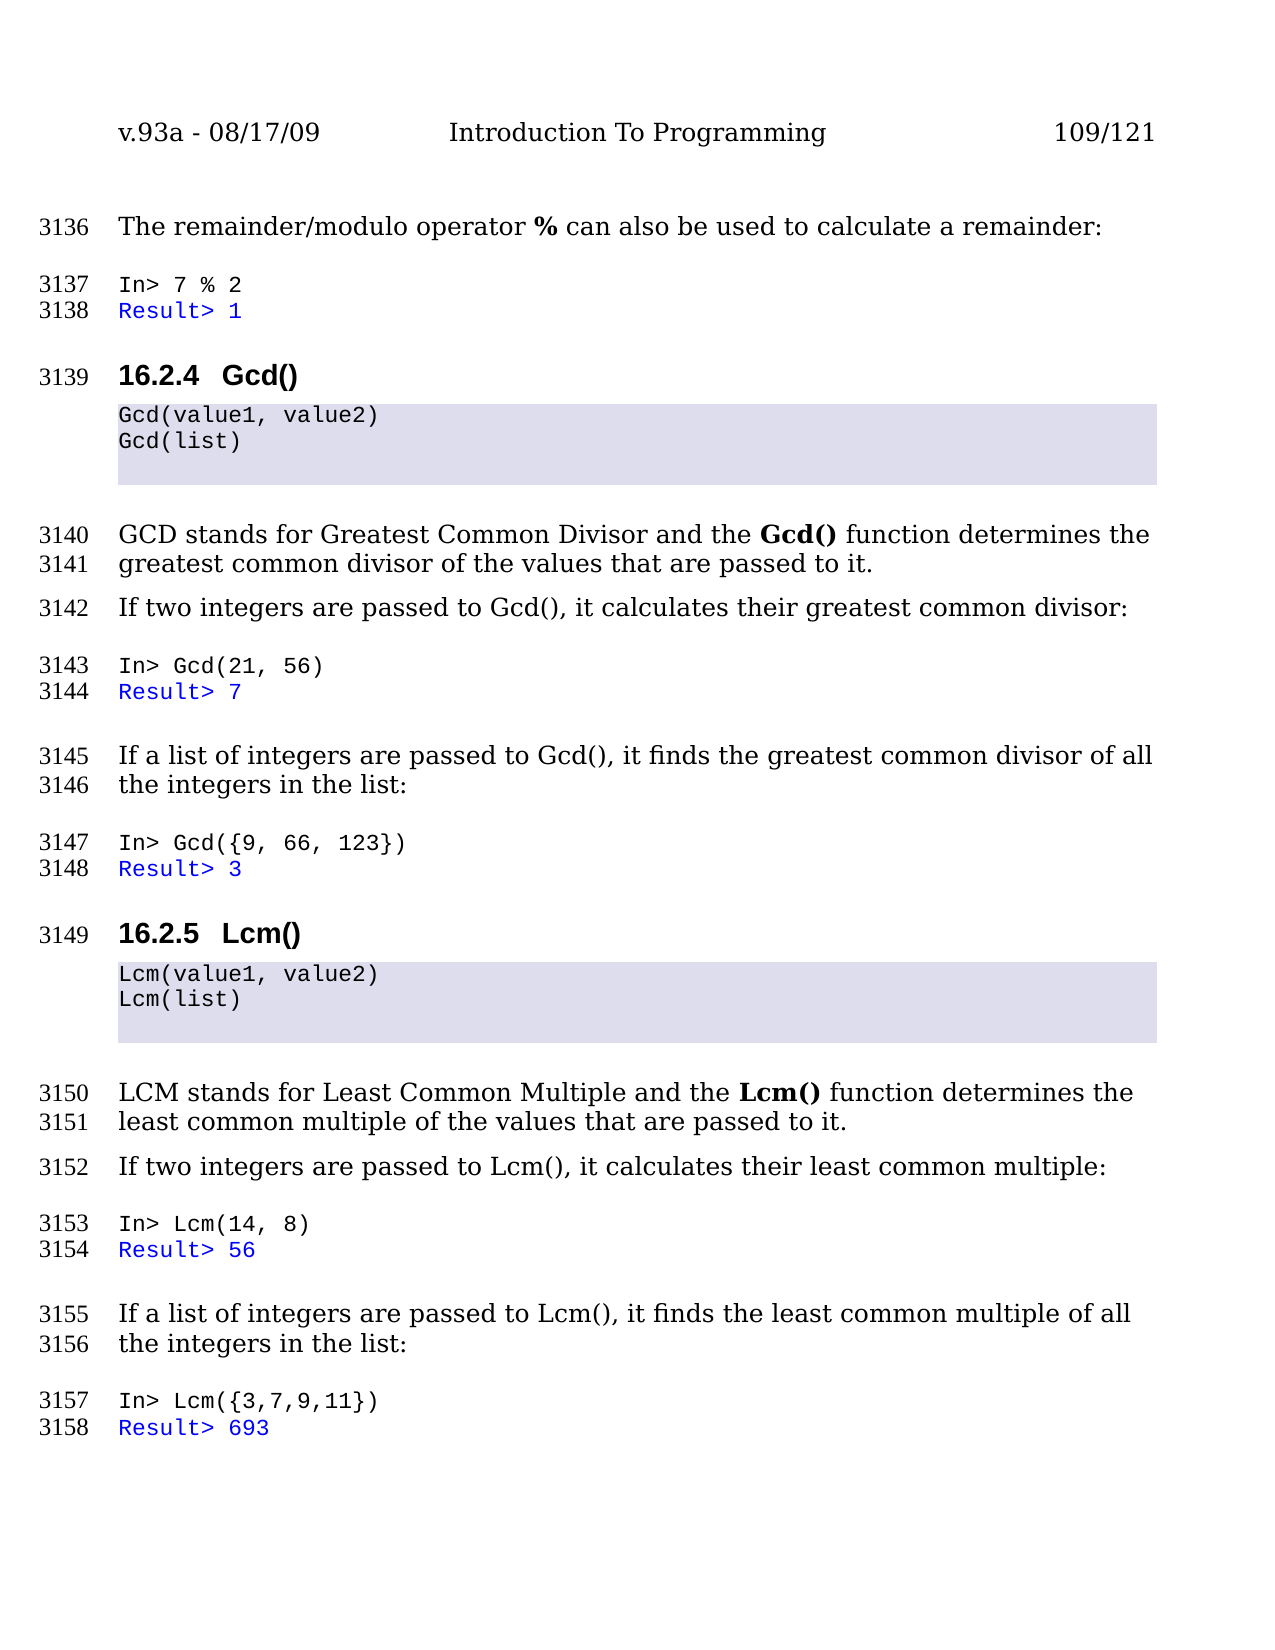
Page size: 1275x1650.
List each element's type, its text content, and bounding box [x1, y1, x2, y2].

text Result> 3 [118, 857, 1157, 883]
text In> Lcm({3,7,9,11}) [118, 1390, 1157, 1416]
text Result> 693 [118, 1416, 1157, 1442]
text LCM stands for Least Common Multiple and the Lcm() function determines the least common multiple of the values that are passed to it. [118, 1078, 1157, 1137]
text In> Lcm(14, 8) [118, 1213, 1157, 1239]
text Result> 56 [118, 1239, 1157, 1265]
text If two integers are passed to Lcm(), it calculates their least common multiple: [118, 1152, 1157, 1181]
text In> Gcd(21, 56) [118, 654, 1157, 680]
text In> 7 % 2 [118, 273, 1157, 299]
text If two integers are passed to Gcd(), it calculates their greatest common divisor: [118, 593, 1157, 622]
text If a list of integers are passed to Lcm(), it finds the least common multiple of all the integers in the list: [118, 1299, 1157, 1358]
text In> Gcd({9, 66, 123}) [118, 831, 1157, 857]
text Result> 1 [118, 299, 1157, 325]
text Result> 7 [118, 680, 1157, 706]
text The remainder/modulo operator % can also be used to calculate a remainder: [118, 212, 1157, 241]
subtitle Gcd() [118, 358, 1157, 391]
table_header Lcm(value1, value2) Lcm(list) [118, 962, 1157, 1043]
table_header Gcd(value1, value2) Gcd(list) [118, 404, 1157, 485]
text If a list of integers are passed to Gcd(), it finds the greatest common divisor of all the integers in the list: [118, 741, 1157, 799]
subtitle Lcm() [118, 916, 1157, 950]
text GCD stands for Greatest Common Divisor and the Gcd() function determines the greatest common divisor of the values that are passed to it. [118, 520, 1157, 578]
